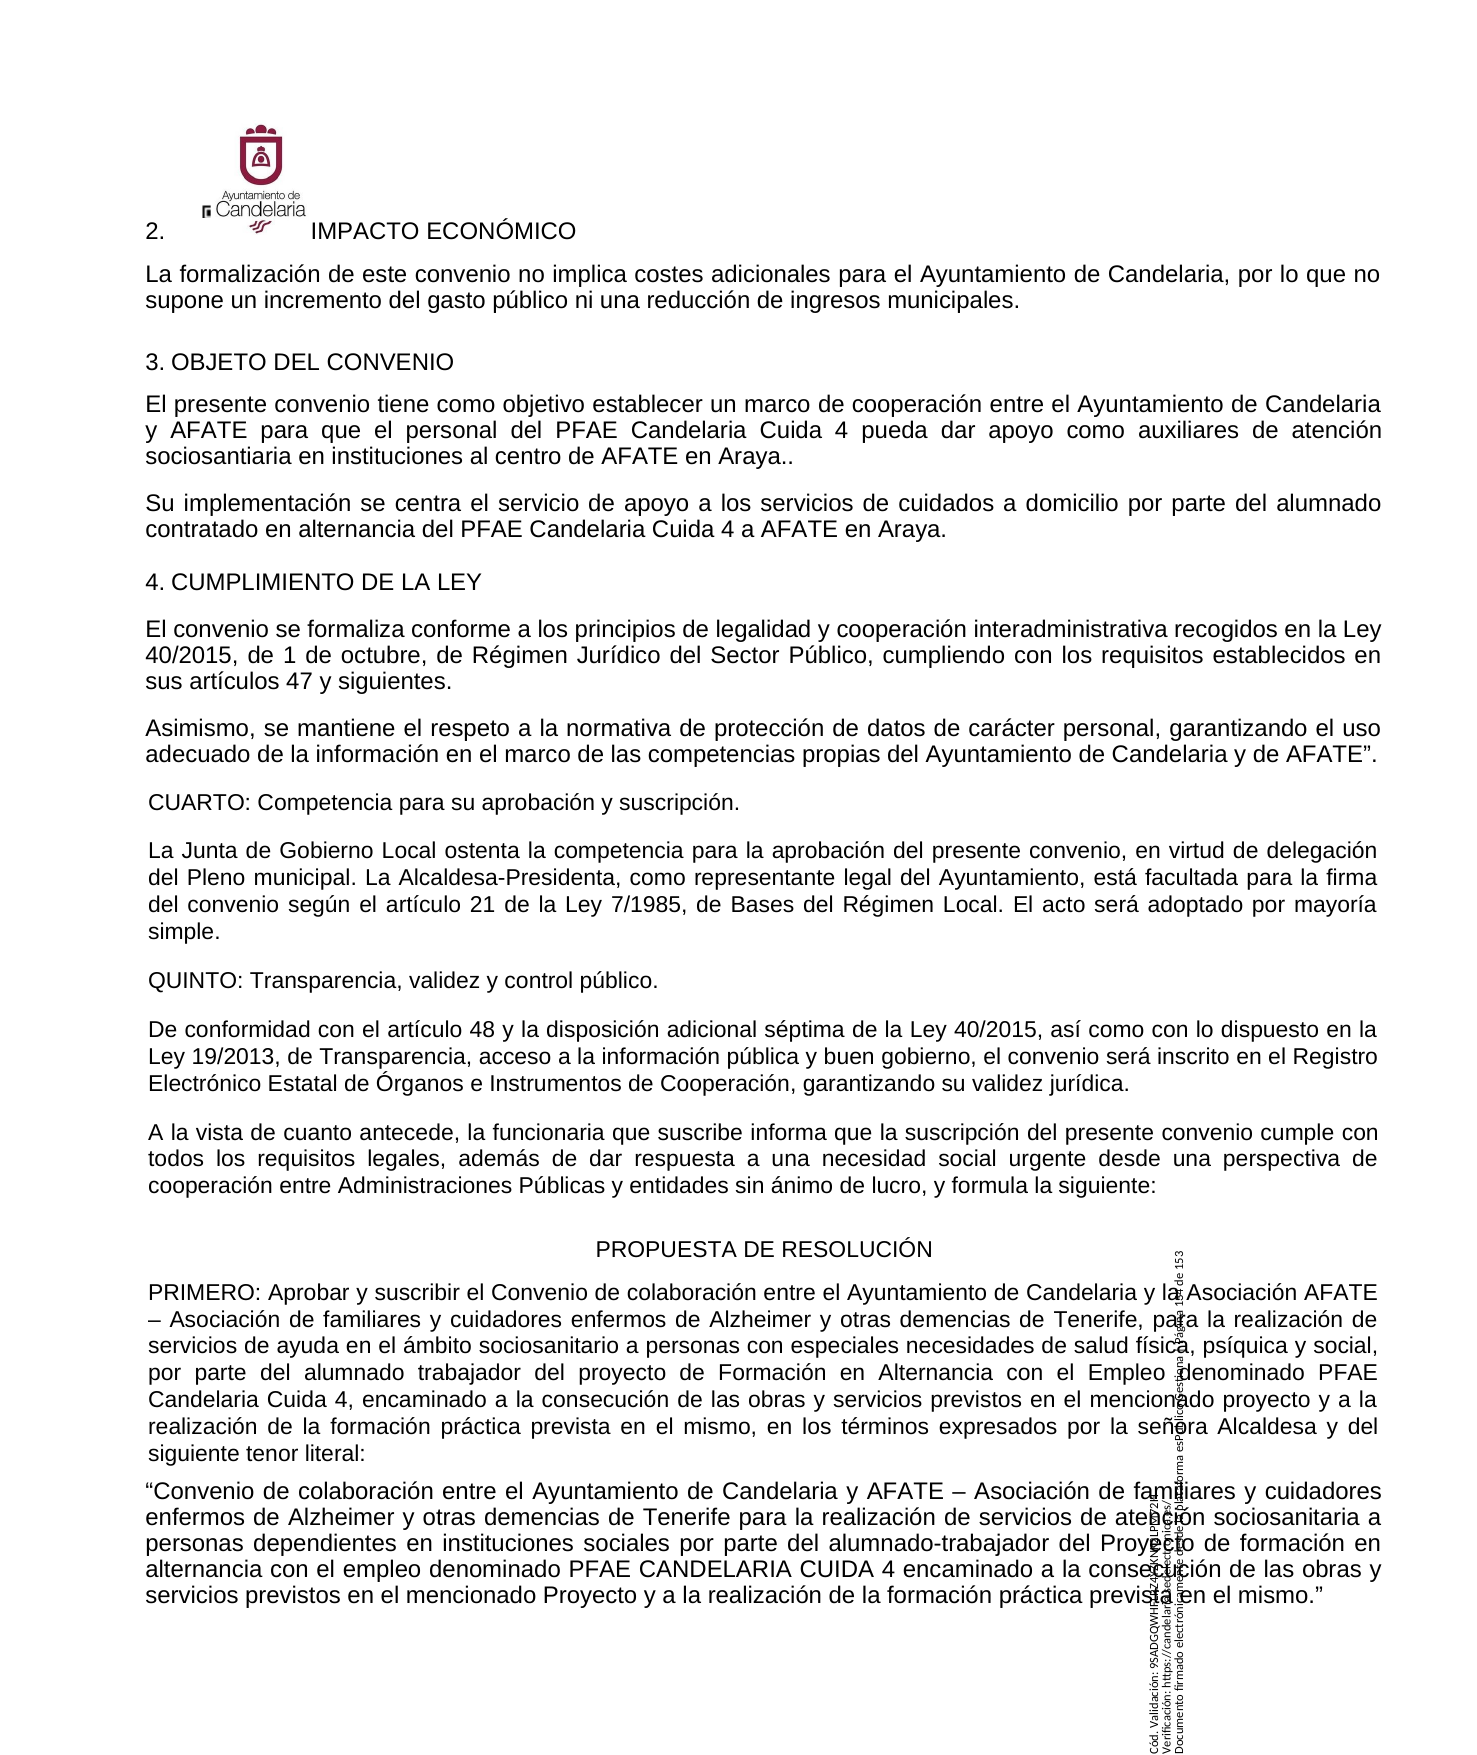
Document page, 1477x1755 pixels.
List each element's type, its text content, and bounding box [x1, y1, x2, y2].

text El presente convenio tiene como objetivo establecer un marco de cooperación entre el Ayuntamiento de Candelaria y AFATE para que el personal del PFAE Candelaria Cuida 4 pueda dar apoyo como auxiliares de atención sociosantiaria en instituciones al centro de AFATE en Araya.. [145, 392, 1383, 470]
text De conformidad con el artículo 48 y la disposición adicional séptima de la Ley 40/2015, así como con lo dispuesto en la Ley 19/2013, de Transparencia, acceso a la información pública y buen gobierno, el convenio será inscrito en el Registro Electrónico Estatal de Órganos e Instrumentos de Cooperación, garantizando su validez jurídica. [148, 1016, 1379, 1096]
text La formalización de este convenio no implica costes adicionales para el Ayuntamiento de Candelaria, por lo que no supone un incremento del gasto público ni una reducción de ingresos municipales. [145, 261, 1383, 313]
text A la vista de cuanto antecede, la funcionaria que suscribe informa que la suscripción del presente convenio cumple con todos los requisitos legales, además de dar respuesta a una necesidad social urgente desde una perspectiva de cooperación entre Administraciones Públicas y entidades sin ánimo de lucro, y formula la siguiente: [148, 1118, 1379, 1199]
text PRIMERO: Aprobar y suscribir el Convenio de colaboración entre el Ayuntamiento de Candelaria y la Asociación AFATE – Asociación de familiares y cuidadores enfermos de Alzheimer y otras demencias de Tenerife, para la realización de servicios de ayuda en el ámbito sociosanitario a personas con especiales necesidades de salud física, psíquica y social, por parte del alumnado trabajador del proyecto de Formación en Alternancia con el Empleo denominado PFAE Candelaria Cuida 4, encaminado a la consecución de las obras y servicios previstos en el mencionado proyecto y a la realización de la formación práctica prevista en el mismo, en los términos expresados por la señora Alcaldesa y del siguiente tenor literal: [148, 1279, 1379, 1466]
text La Junta de Gobierno Local ostenta la competencia para la aprobación del presente convenio, en virtud de delegación del Pleno municipal. La Alcaldesa-Presidenta, como representante legal del Ayuntamiento, está facultada para la firma del convenio según el artículo 21 de la Ley 7/1985, de Bases del Régimen Local. El acto será adoptado por mayoría simple. [148, 837, 1379, 944]
list CUMPLIMIENTO DE LA LEY [145, 569, 1383, 596]
text PROPUESTA DE RESOLUCIÓN [145, 1236, 1383, 1262]
text Su implementación se centra el servicio de apoyo a los servicios de cuidados a domicilio por parte del alumnado contratado en alternancia del PFAE Candelaria Cuida 4 a AFATE en Araya. [145, 491, 1383, 543]
text El convenio se formaliza conforme a los principios de legalidad y cooperación interadministrativa recogidos en la Ley 40/2015, de 1 de octubre, de Régimen Jurídico del Sector Público, cumpliendo con los requisitos establecidos en sus artículos 47 y siguientes. [145, 616, 1383, 694]
text QUINTO: Transparencia, validez y control público. [148, 967, 1226, 993]
text CUARTO: Competencia para su aprobación y suscripción. [148, 789, 1226, 815]
list IMPACTO ECONÓMICO [145, 219, 1383, 245]
text “Convenio de colaboración entre el Ayuntamiento de Candelaria y AFATE – Asociación de familiares y cuidadores enfermos de Alzheimer y otras demencias de Tenerife para la realización de servicios de atención sociosanitaria a personas dependientes en instituciones sociales por parte del alumnado-trabajador del Proyecto de formación en alternancia con el empleo denominado PFAE CANDELARIA CUIDA 4 encaminado a la consecución de las obras y servicios previstos en el mencionado Proyecto y a la realización de la formación práctica prevista en el mismo.” [145, 1478, 1383, 1608]
list OBJETO DEL CONVENIO [145, 349, 1383, 375]
text Asimismo, se mantiene el respeto a la normativa de protección de datos de carácter personal, garantizando el uso adecuado de la información en el marco de las competencias propias del Ayuntamiento de Candelaria y de AFATE”. [145, 716, 1383, 768]
